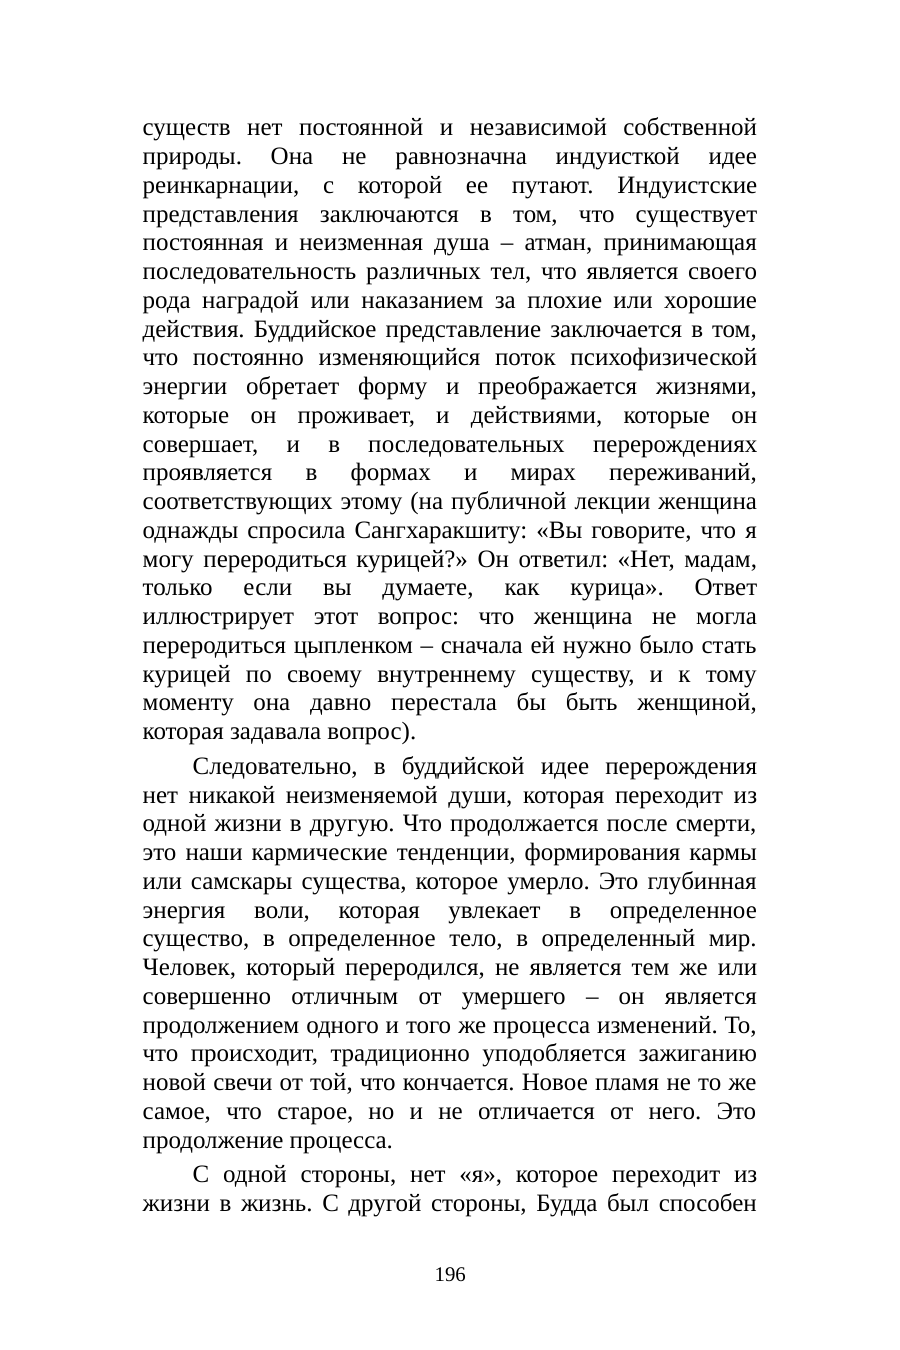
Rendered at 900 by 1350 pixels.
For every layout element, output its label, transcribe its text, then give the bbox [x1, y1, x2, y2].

text существ нет постоянной и независимой собственной природы. Она не равнозначна индуисткой идее реинкарнации, с которой ее путают. Индуистские представления заключаются в том, что существует постоянная и неизменная душа – атман, принимающая последовательность различных тел, что является своего рода наградой или наказанием за плохие или хорошие действия. Буддийское представление заключается в том, что постоянно изменяющийся поток психофизической энергии обретает форму и преображается жизнями, которые он проживает, и действиями, которые он совершает, и в последовательных перерождениях проявляется в формах и мирах переживаний, соответствующих этому (на публичной лекции женщина однажды спросила Сангхаракшиту: «Вы говорите, что я могу переродиться курицей?» Он ответил: «Нет, мадам, только если вы думаете, как курица». Ответ иллюстрирует этот вопрос: что женщина не могла переродиться цыпленком – сначала ей нужно было стать курицей по своему внутреннему существу, и к тому моменту она давно перестала бы быть женщиной, которая задавала вопрос). [142, 112, 757, 745]
text С одной стороны, нет «я», которое переходит из жизни в жизнь. С другой стороны, Будда был способен [142, 1159, 757, 1217]
text Следовательно, в буддийской идее перерождения нет никакой неизменяемой души, которая переходит из одной жизни в другую. Что продолжается после смерти, это наши кармические тенденции, формирования кармы или самскары существа, которое умерло. Это глубинная энергия воли, которая увлекает в определенное существо, в определенное тело, в определенный мир. Человек, который переродился, не является тем же или совершенно отличным от умершего – он является продолжением одного и того же процесса изменений. То, что происходит, традиционно уподобляется зажиганию новой свечи от той, что кончается. Новое пламя не то же самое, что старое, но и не отличается от него. Это продолжение процесса. [142, 751, 757, 1153]
